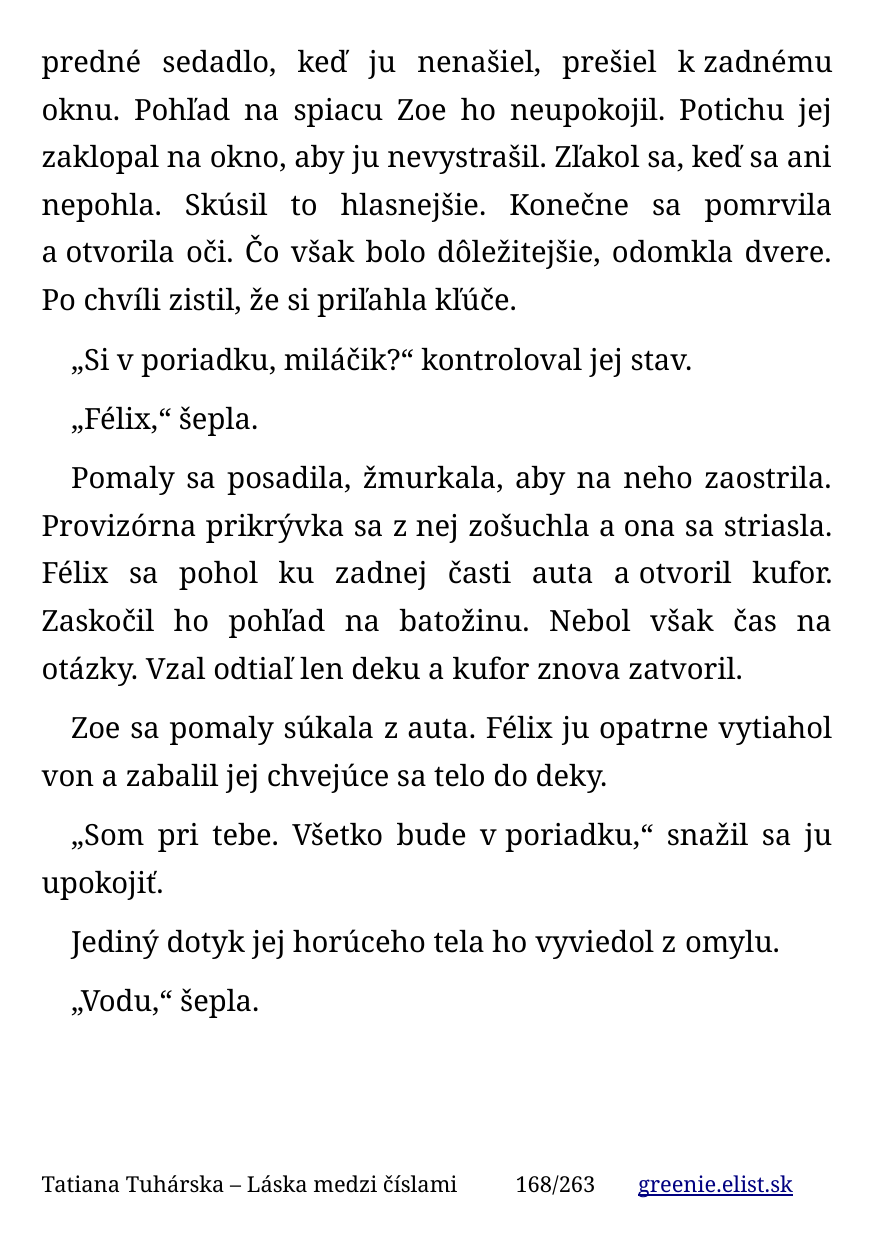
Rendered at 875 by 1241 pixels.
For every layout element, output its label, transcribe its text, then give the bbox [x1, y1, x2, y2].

text predné sedadlo, keď ju nenašiel, prešiel k zadnému oknu. Pohľad na spiacu Zoe ho neupokojil. Potichu jej zaklopal na okno, aby ju nevystrašil. Zľakol sa, keď sa ani nepohla. Skúsil to hlasnejšie. Konečne sa pomrvila a otvorila oči. Čo však bolo dôležitejšie, odomkla dvere. Po chvíli zistil, že si priľahla kľúče. [41, 41, 833, 319]
text „Vodu,“ šepla. [41, 981, 833, 1020]
text „Som pri tebe. Všetko bude v poriadku,“ snažil sa ju upokojiť. [41, 814, 833, 902]
text Zoe sa pomaly súkala z auta. Félix ju opatrne vytiahol von a zabalil jej chvejúce sa telo do deky. [41, 707, 833, 794]
text „Si v poriadku, miláčik?“ kontroloval jej stav. [41, 339, 833, 378]
text Jediný dotyk jej horúceho tela ho vyviedol z omylu. [41, 921, 833, 961]
text „Félix,“ šepla. [41, 398, 833, 438]
text Pomaly sa posadila, žmurkala, aby na neho zaostrila. Provizórna prikrývka sa z nej zošuchla a ona sa striasla. Félix sa pohol ku zadnej časti auta a otvoril kufor. Zaskočil ho pohľad na batožinu. Nebol však čas na otázky. Vzal odtiaľ len deku a kufor znova zatvoril. [41, 457, 833, 688]
